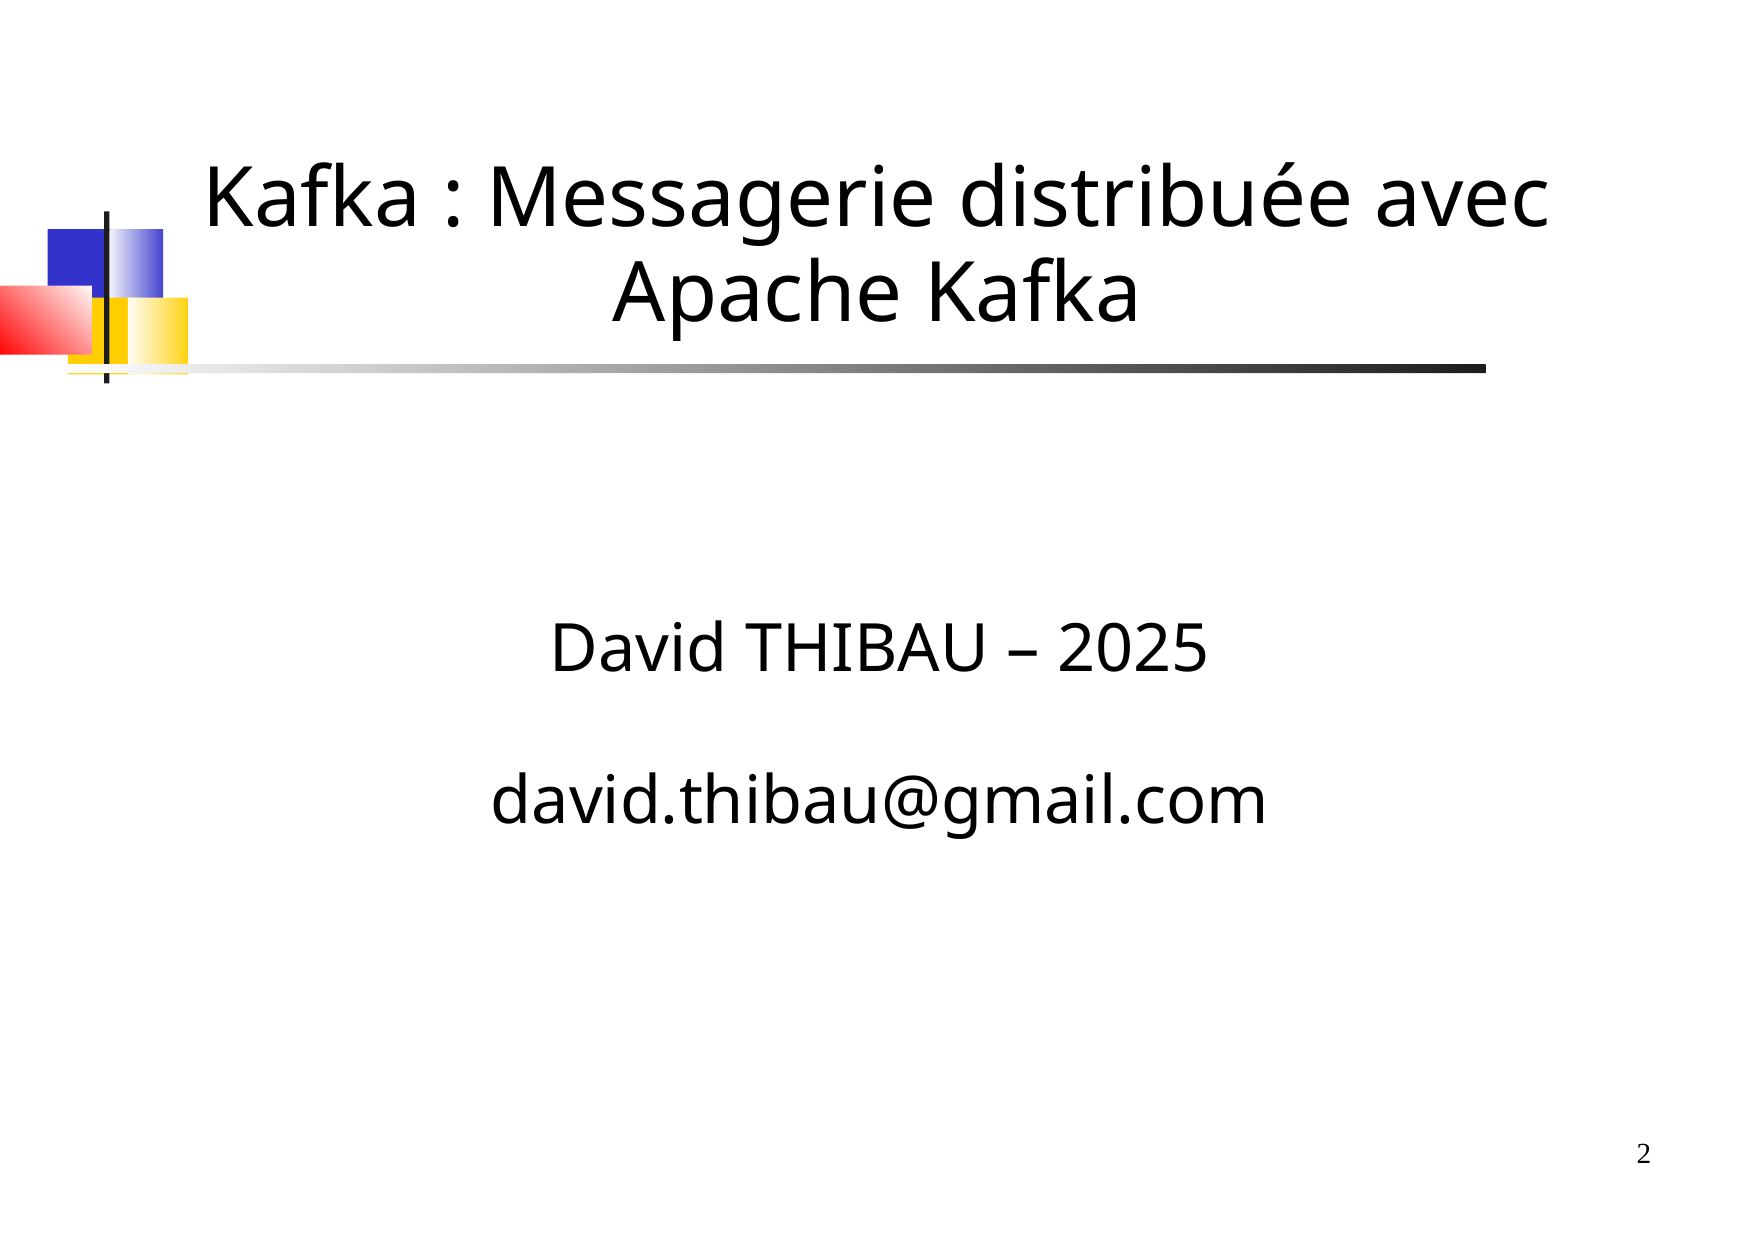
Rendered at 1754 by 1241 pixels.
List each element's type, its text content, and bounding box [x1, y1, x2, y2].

title Kafka : Messagerie distribuée avec Apache Kafka [179, 150, 1577, 341]
subtitle David THIBAU – 2025 david.thibau@gmail.com [179, 608, 1577, 841]
